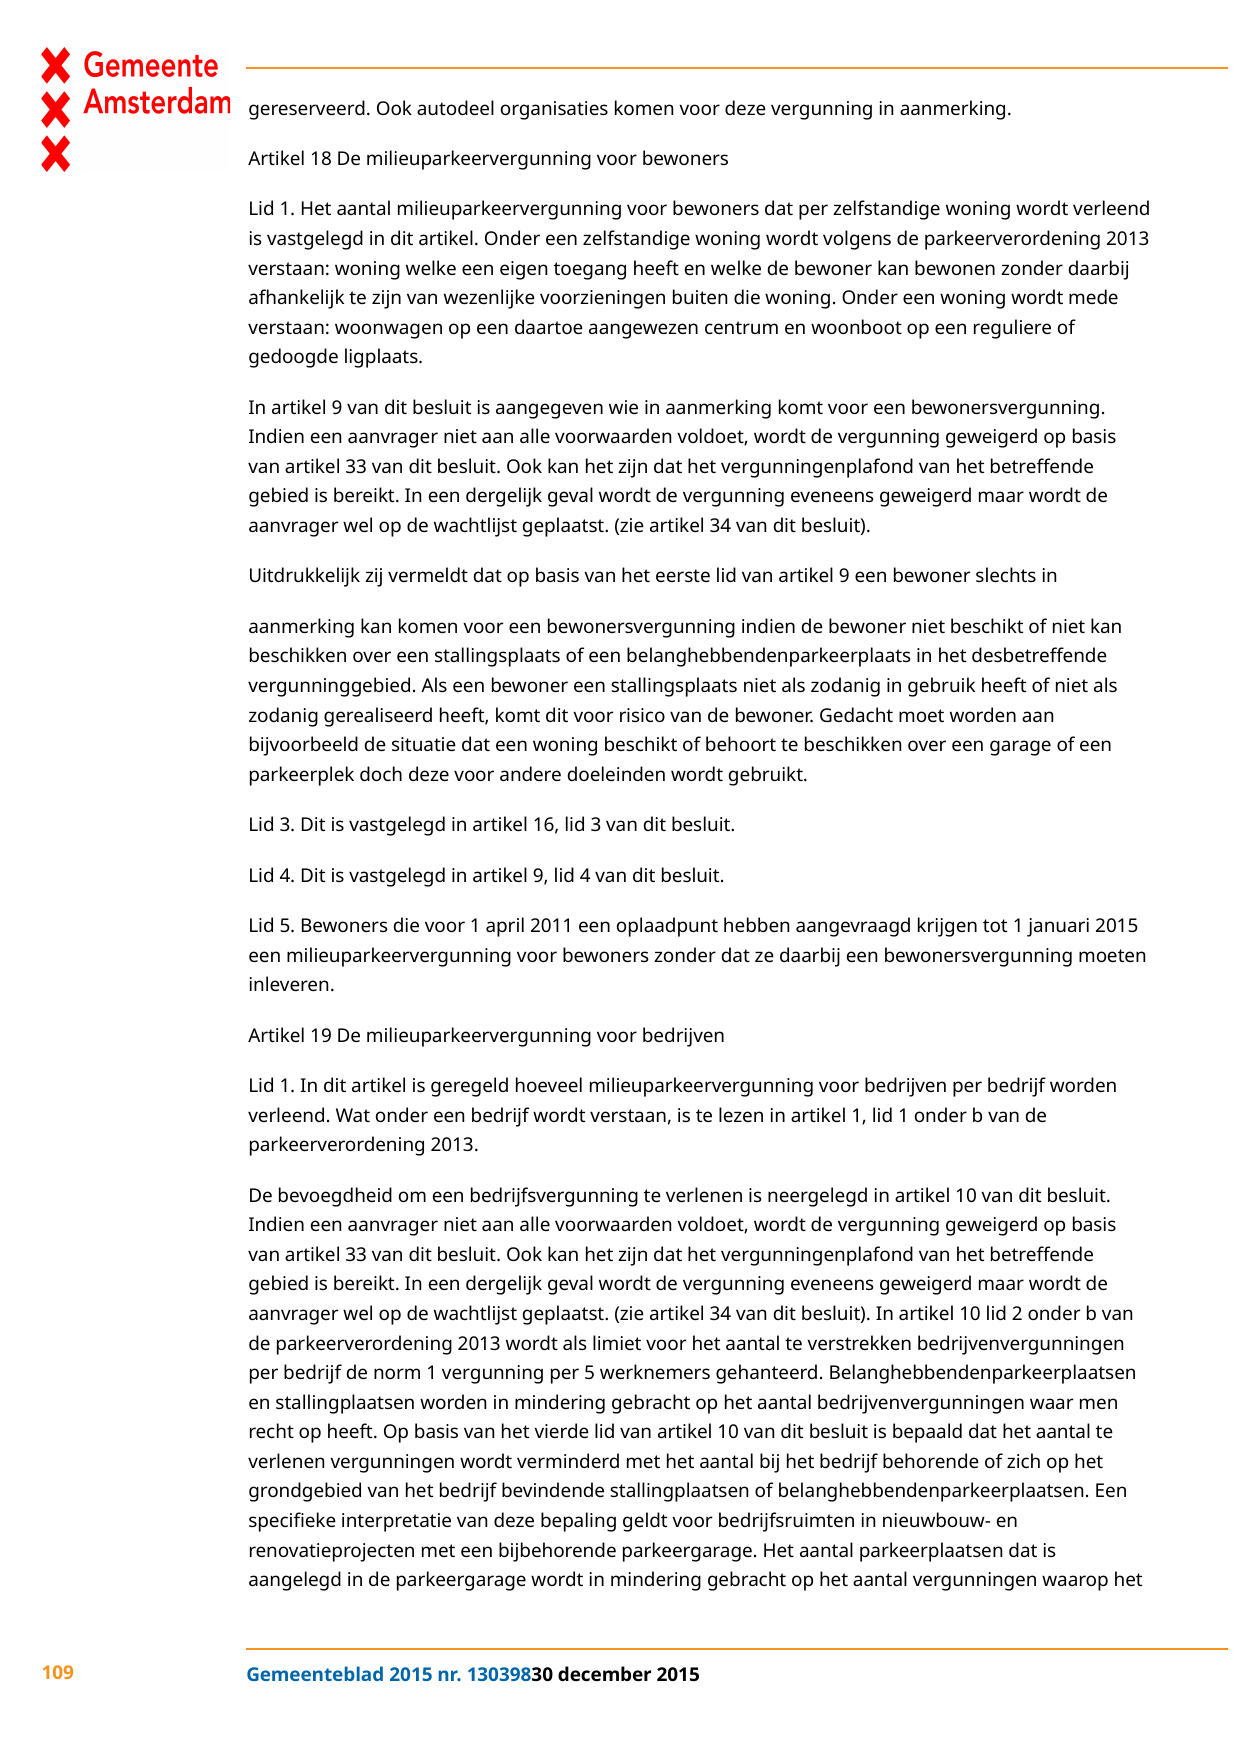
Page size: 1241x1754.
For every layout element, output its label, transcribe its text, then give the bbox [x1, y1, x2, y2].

text Artikel 18 De milieuparkeervergunning voor bewoners [248, 145, 1152, 171]
picture [41, 47, 231, 172]
text aanmerking kan komen voor een bewonersvergunning indien de bewoner niet beschikt of niet kan beschikken over een stallingsplaats of een belanghebbendenparkeerplaats in het desbetreffende vergunninggebied. Als een bewoner een stallingsplaats niet als zodanig in gebruik heeft of niet als zodanig gerealiseerd heeft, komt dit voor risico van de bewoner. Gedacht moet worden aan bijvoorbeeld de situatie dat een woning beschikt of behoort te beschikken over een garage of een parkeerplek doch deze voor andere doeleinden wordt gebruikt. [248, 613, 1152, 787]
text Lid 1. In dit artikel is geregeld hoeveel milieuparkeervergunning voor bedrijven per bedrijf worden verleend. Wat onder een bedrijf wordt verstaan, is te lezen in artikel 1, lid 1 onder b van de parkeerverordening 2013. [248, 1072, 1152, 1157]
text Lid 5. Bewoners die voor 1 april 2011 een oplaadpunt hebben aangevraagd krijgen tot 1 januari 2015 een milieuparkeervergunning voor bewoners zonder dat ze daarbij een bewonersvergunning moeten inleveren. [248, 912, 1152, 997]
text De bevoegdheid om een bedrijfsvergunning te verlenen is neergelegd in artikel 10 van dit besluit. Indien een aanvrager niet aan alle voorwaarden voldoet, wordt de vergunning geweigerd op basis van artikel 33 van dit besluit. Ook kan het zijn dat het vergunningenplafond van het betreffende gebied is bereikt. In een dergelijk geval wordt de vergunning eveneens geweigerd maar wordt de aanvrager wel op de wachtlijst geplaatst. (zie artikel 34 van dit besluit). In artikel 10 lid 2 onder b van de parkeerverordening 2013 wordt als limiet voor het aantal te verstrekken bedrijvenvergunningen per bedrijf de norm 1 vergunning per 5 werknemers gehanteerd. Belanghebbendenparkeerplaatsen en stallingplaatsen worden in mindering gebracht op het aantal bedrijvenvergunningen waar men recht op heeft. Op basis van het vierde lid van artikel 10 van dit besluit is bepaald dat het aantal te verlenen vergunningen wordt verminderd met het aantal bij het bedrijf behorende of zich op het grondgebied van het bedrijf bevindende stallingplaatsen of belanghebbendenparkeerplaatsen. Een specifieke interpretatie van deze bepaling geldt voor bedrijfsruimten in nieuwbouw- en renovatieprojecten met een bijbehorende parkeergarage. Het aantal parkeerplaatsen dat is aangelegd in de parkeergarage wordt in mindering gebracht op het aantal vergunningen waarop het [248, 1182, 1152, 1592]
text Artikel 19 De milieuparkeervergunning voor bedrijven [248, 1022, 1152, 1048]
text Uitdrukkelijk zij vermeldt dat op basis van het eerste lid van artikel 9 een bewoner slechts in [248, 563, 1152, 588]
text gereserveerd. Ook autodeel organisaties komen voor deze vergunning in aanmerking. [248, 95, 1152, 121]
text Lid 4. Dit is vastgelegd in artikel 9, lid 4 van dit besluit. [248, 862, 1152, 888]
text Lid 1. Het aantal milieuparkeervergunning voor bewoners dat per zelfstandige woning wordt verleend is vastgelegd in dit artikel. Onder een zelfstandige woning wordt volgens de parkeerverordening 2013 verstaan: woning welke een eigen toegang heeft en welke de bewoner kan bewonen zonder daarbij afhankelijk te zijn van wezenlijke voorzieningen buiten die woning. Onder een woning wordt mede verstaan: woonwagen op een daartoe aangewezen centrum en woonboot op een reguliere of gedoogde ligplaats. [248, 196, 1152, 369]
text In artikel 9 van dit besluit is aangegeven wie in aanmerking komt voor een bewonersvergunning. Indien een aanvrager niet aan alle voorwaarden voldoet, wordt de vergunning geweigerd op basis van artikel 33 van dit besluit. Ook kan het zijn dat het vergunningenplafond van het betreffende gebied is bereikt. In een dergelijk geval wordt de vergunning eveneens geweigerd maar wordt de aanvrager wel op de wachtlijst geplaatst. (zie artikel 34 van dit besluit). [248, 394, 1152, 538]
text Lid 3. Dit is vastgelegd in artikel 16, lid 3 van dit besluit. [248, 811, 1152, 837]
